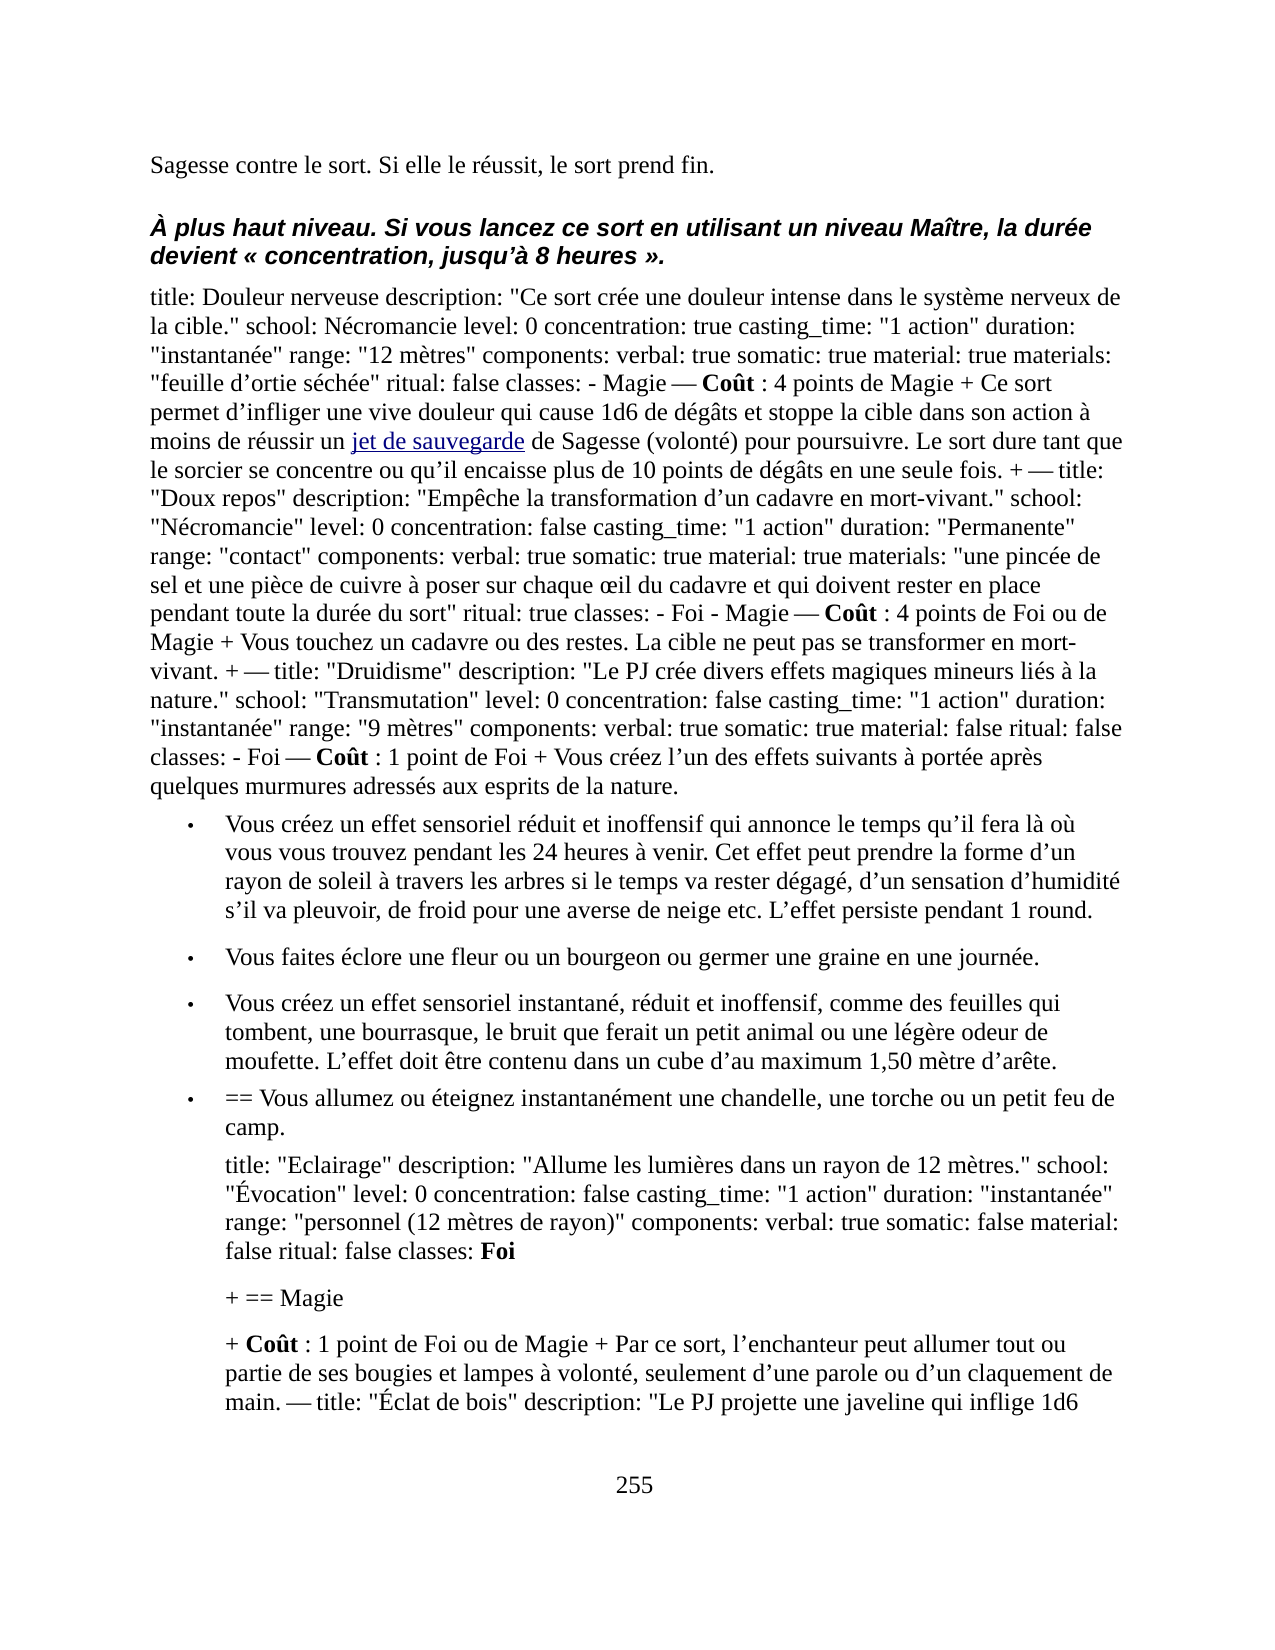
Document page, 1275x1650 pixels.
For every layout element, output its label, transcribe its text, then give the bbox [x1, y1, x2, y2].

text title: Douleur nerveuse description: "Ce sort crée une douleur intense dans le système nerveux de la cible." school: Nécromancie level: 0 concentration: true casting_time: "1 action" duration: "instantanée" range: "12 mètres" components: verbal: true somatic: true material: true materials: "feuille d’ortie séchée" ritual: false classes: - Magie — Coût : 4 points de Magie + Ce sort permet d’infliger une vive douleur qui cause 1d6 de dégâts et stoppe la cible dans son action à moins de réussir un jet de sauvegarde de Sagesse (volonté) pour poursuivre. Le sort dure tant que le sorcier se concentre ou qu’il encaisse plus de 10 points de dégâts en une seule fois. + — title: "Doux repos" description: "Empêche la transformation d’un cadavre en mort-vivant." school: "Nécromancie" level: 0 concentration: false casting_time: "1 action" duration: "Permanente" range: "contact" components: verbal: true somatic: true material: true materials: "une pincée de sel et une pièce de cuivre à poser sur chaque œil du cadavre et qui doivent rester en place pendant toute la durée du sort" ritual: true classes: - Foi - Magie — Coût : 4 points de Foi ou de Magie + Vous touchez un cadavre ou des restes. La cible ne peut pas se transformer en mort-vivant. + — title: "Druidisme" description: "Le PJ crée divers effets magiques mineurs liés à la nature." school: "Transmutation" level: 0 concentration: false casting_time: "1 action" duration: "instantanée" range: "9 mètres" components: verbal: true somatic: true material: false ritual: false classes: - Foi — Coût : 1 point de Foi + Vous créez l’un des effets suivants à portée après quelques murmures adressés aux esprits de la nature. [150, 282, 1125, 800]
list Vous faites éclore une fleur ou un bourgeon ou germer une graine en une journée. [187, 942, 1125, 970]
list Vous créez un effet sensoriel réduit et inoffensif qui annonce le temps qu’il fera là où vous vous trouvez pendant les 24 heures à venir. Cet effet peut prendre la forme d’un rayon de soleil à travers les arbres si le temps va rester dégagé, d’un sensation d’humidité s’il va pleuvoir, de froid pour une averse de neige etc. L’effet persiste pendant 1 round. [187, 809, 1125, 924]
list == Vous allumez ou éteignez instantanément une chandelle, une torche ou un petit feu de camp. [187, 1083, 1125, 1141]
list title: "Eclairage" description: "Allume les lumières dans un rayon de 12 mètres." school: "Évocation" level: 0 concentration: false casting_time: "1 action" duration: "instantanée" range: "personnel (12 mètres de rayon)" components: verbal: true somatic: false material: false ritual: false classes: Foi [187, 1150, 1125, 1265]
list + == Magie [187, 1283, 1125, 1312]
list + Coût : 1 point de Foi ou de Magie + Par ce sort, l’enchanteur peut allumer tout ou partie de ses bougies et lampes à volonté, seulement d’une parole ou d’un claquement de main. — title: "Éclat de bois" description: "Le PJ projette une javeline qui inflige 1d6 [187, 1329, 1125, 1416]
subtitle À plus haut niveau. Si vous lancez ce sort en utilisant un niveau Maître, la durée devient « concentration, jusqu’à 8 heures ». [150, 213, 1125, 270]
text Sagesse contre le sort. Si elle le réussit, le sort prend fin. [150, 150, 1125, 179]
list Vous créez un effet sensoriel instantané, réduit et inoffensif, comme des feuilles qui tombent, une bourrasque, le bruit que ferait un petit animal ou une légère odeur de moufette. L’effet doit être contenu dans un cube d’au maximum 1,50 mètre d’arête. [187, 988, 1125, 1074]
